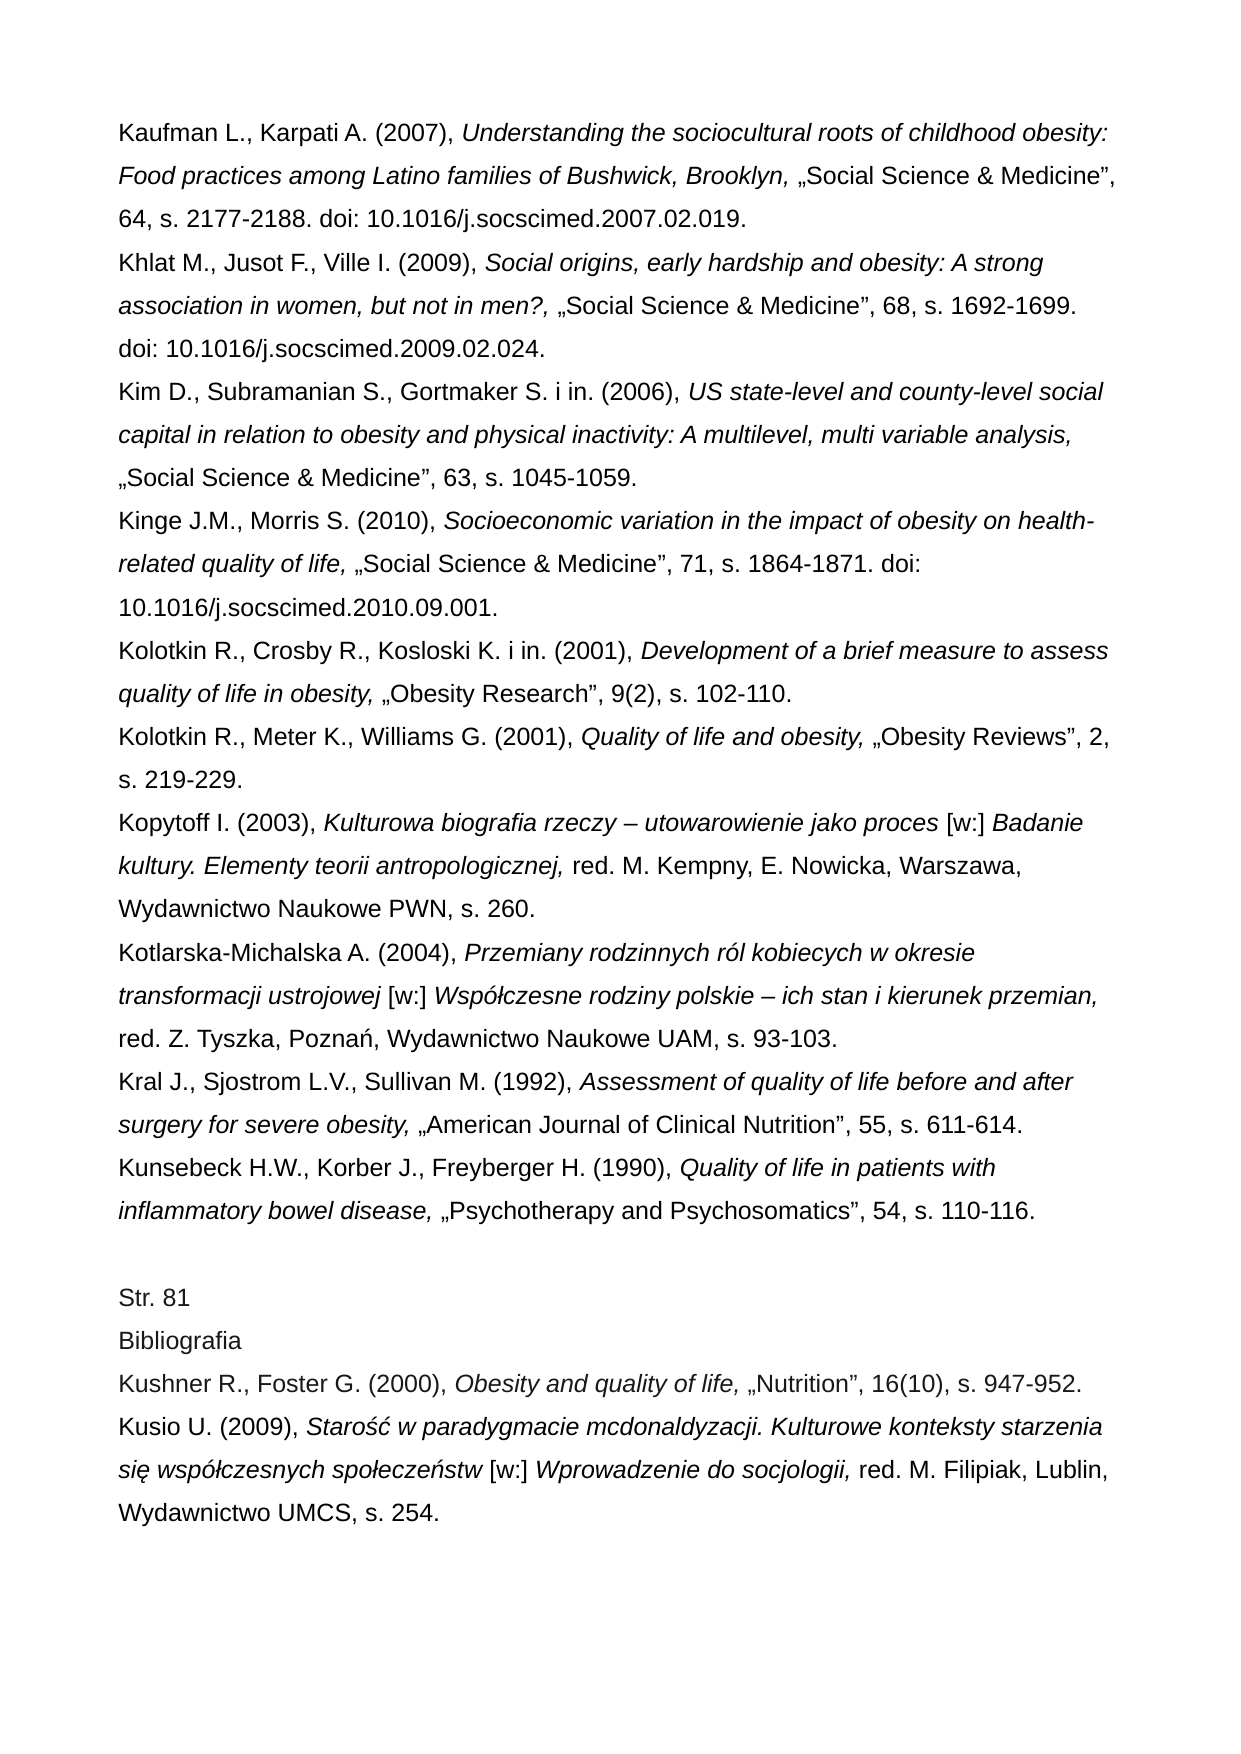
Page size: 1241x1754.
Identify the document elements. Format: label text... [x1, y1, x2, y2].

text Kushner R., Foster G. (2000), Obesity and quality of life, „Nutrition”, 16(10), s. 947-952. [118, 1369, 1122, 1397]
text Kusio U. (2009), Starość w paradygmacie mcdonaldyzacji. Kulturowe konteksty starzenia się współczesnych społeczeństw [w:] Wprowadzenie do socjologii, red. M. Filipiak, Lublin, Wydawnictwo UMCS, s. 254. [118, 1412, 1122, 1527]
text Kopytoff I. (2003), Kulturowa biografia rzeczy – utowarowienie jako proces [w:] Badanie kultury. Elementy teorii antropologicznej, red. M. Kempny, E. Nowicka, Warszawa, Wydawnictwo Naukowe PWN, s. 260. [118, 808, 1122, 923]
text Kinge J.M., Morris S. (2010), Socioeconomic variation in the impact of obesity on health-related quality of life, „Social Science & Medicine”, 71, s. 1864-1871. doi: 10.1016/j.socscimed.2010.09.001. [118, 506, 1122, 621]
text Str. 81 [118, 1282, 1122, 1311]
text Bibliografia [118, 1326, 1122, 1354]
text Kim D., Subramanian S., Gortmaker S. i in. (2006), US state-level and county-level social capital in relation to obesity and physical inactivity: A multilevel, multi variable analysis, „Social Science & Medicine”, 63, s. 1045-1059. [118, 377, 1122, 492]
text Kaufman L., Karpati A. (2007), Understanding the sociocultural roots of childhood obesity: Food practices among Latino families of Bushwick, Brooklyn, „Social Science & Medicine”, 64, s. 2177-2188. doi: 10.1016/j.socscimed.2007.02.019. [118, 118, 1122, 233]
text Kolotkin R., Crosby R., Kosloski K. i in. (2001), Development of a brief measure to assess quality of life in obesity, „Obesity Research”, 9(2), s. 102-110. [118, 636, 1122, 707]
text Kolotkin R., Meter K., Williams G. (2001), Quality of life and obesity, „Obesity Reviews”, 2, s. 219-229. [118, 722, 1122, 794]
text Khlat M., Jusot F., Ville I. (2009), Social origins, early hardship and obesity: A strong association in women, but not in men?, „Social Science & Medicine”, 68, s. 1692-1699. doi: 10.1016/j.socscimed.2009.02.024. [118, 247, 1122, 362]
text Kotlarska-Michalska A. (2004), Przemiany rodzinnych ról kobiecych w okresie transformacji ustrojowej [w:] Współczesne rodziny polskie – ich stan i kierunek przemian, red. Z. Tyszka, Poznań, Wydawnictwo Naukowe UAM, s. 93-103. [118, 937, 1122, 1052]
text Kunsebeck H.W., Korber J., Freyberger H. (1990), Quality of life in patients with inflammatory bowel disease, „Psychotherapy and Psychosomatics”, 54, s. 110-116. [118, 1153, 1122, 1225]
text Kral J., Sjostrom L.V., Sullivan M. (1992), Assessment of quality of life before and after surgery for severe obesity, „American Journal of Clinical Nutrition”, 55, s. 611-614. [118, 1067, 1122, 1139]
